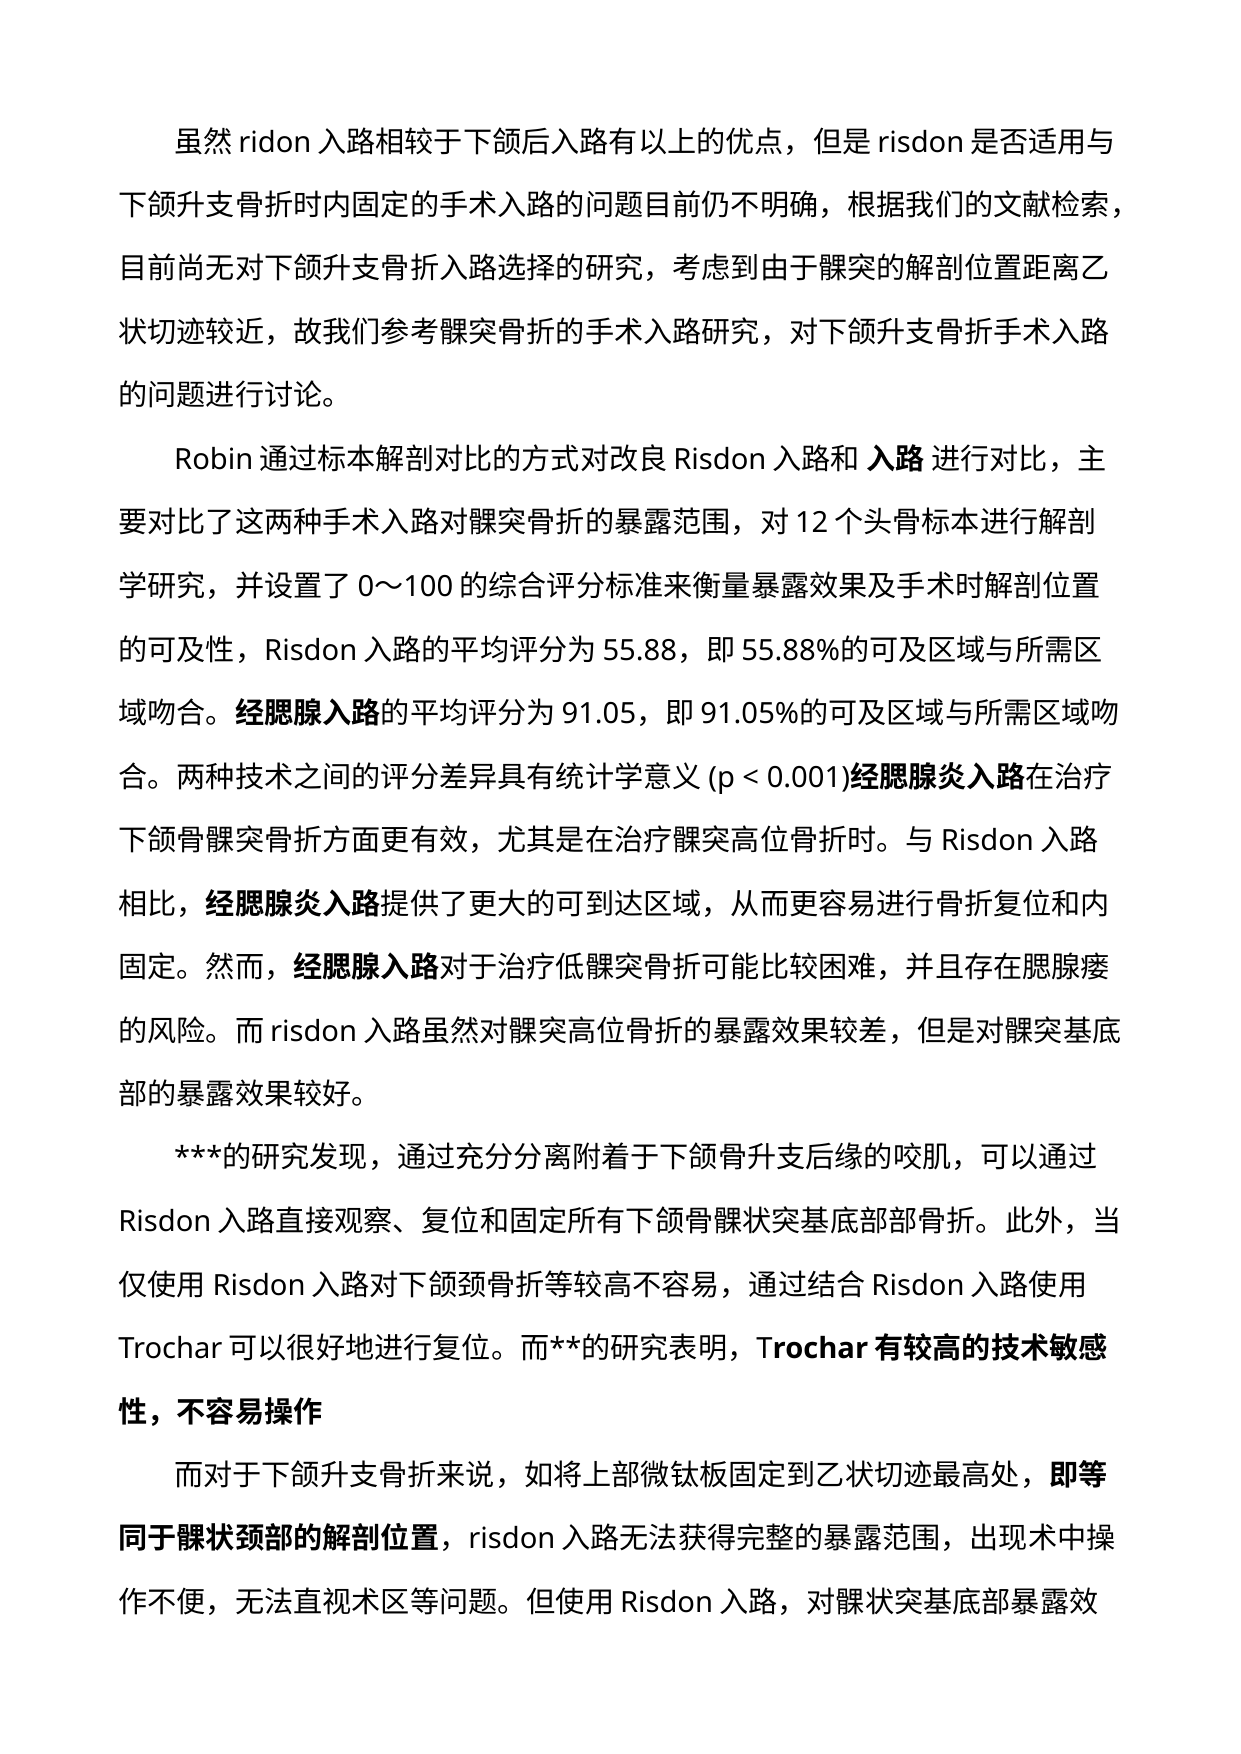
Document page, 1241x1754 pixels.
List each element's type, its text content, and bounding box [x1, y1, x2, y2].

text 虽然ridon入路相较于下颌后入路有以上的优点，但是risdon是否适用与下颌升支骨折时内固定的手术入路的问题目前仍不明确，根据我们的文献检索，目前尚无对下颌升支骨折入路选择的研究，考虑到由于髁突的解剖位置距离乙状切迹较近，故我们参考髁突骨折的手术入路研究，对下颌升支骨折手术入路的问题进行讨论。 [118, 118, 1122, 414]
text ***的研究发现，通过充分分离附着于下颌骨升支后缘的咬肌，可以通过Risdon入路直接观察、复位和固定所有下颌骨髁状突基底部部骨折。此外，当仅使用 Risdon入路对下颌颈骨折等较高不容易，通过结合Risdon入路使用Trochar可以很好地进行复位。而**的研究表明，Trochar有较高的技术敏感性，不容易操作 [118, 1134, 1122, 1431]
text 而对于下颌升支骨折来说，如将上部微钛板固定到乙状切迹最高处，即等同于髁状颈部的解剖位置，risdon入路无法获得完整的暴露范围，出现术中操作不便，无法直视术区等问题。但使用Risdon入路，对髁状突基底部暴露效 [118, 1452, 1122, 1621]
text Robin通过标本解剖对比的方式对改良Risdon入路和 入路 进行对比，主要对比了这两种手术入路对髁突骨折的暴露范围，对12个头骨标本进行解剖学研究，并设置了0～100的综合评分标准来衡量暴露效果及手术时解剖位置的可及性，Risdon入路的平均评分为55.88，即55.88%的可及区域与所需区域吻合。经腮腺入路的平均评分为91.05，即91.05%的可及区域与所需区域吻合。两种技术之间的评分差异具有统计学意义 (p < 0.001)经腮腺炎入路在治疗下颌骨髁突骨折方面更有效，尤其是在治疗髁突高位骨折时。与Risdon入路相比，经腮腺炎入路提供了更大的可到达区域，从而更容易进行骨折复位和内固定。然而，经腮腺入路对于治疗低髁突骨折可能比较困难，并且存在腮腺瘘的风险。而risdon入路虽然对髁突高位骨折的暴露效果较差，但是对髁突基底部的暴露效果较好。 [118, 435, 1122, 1113]
